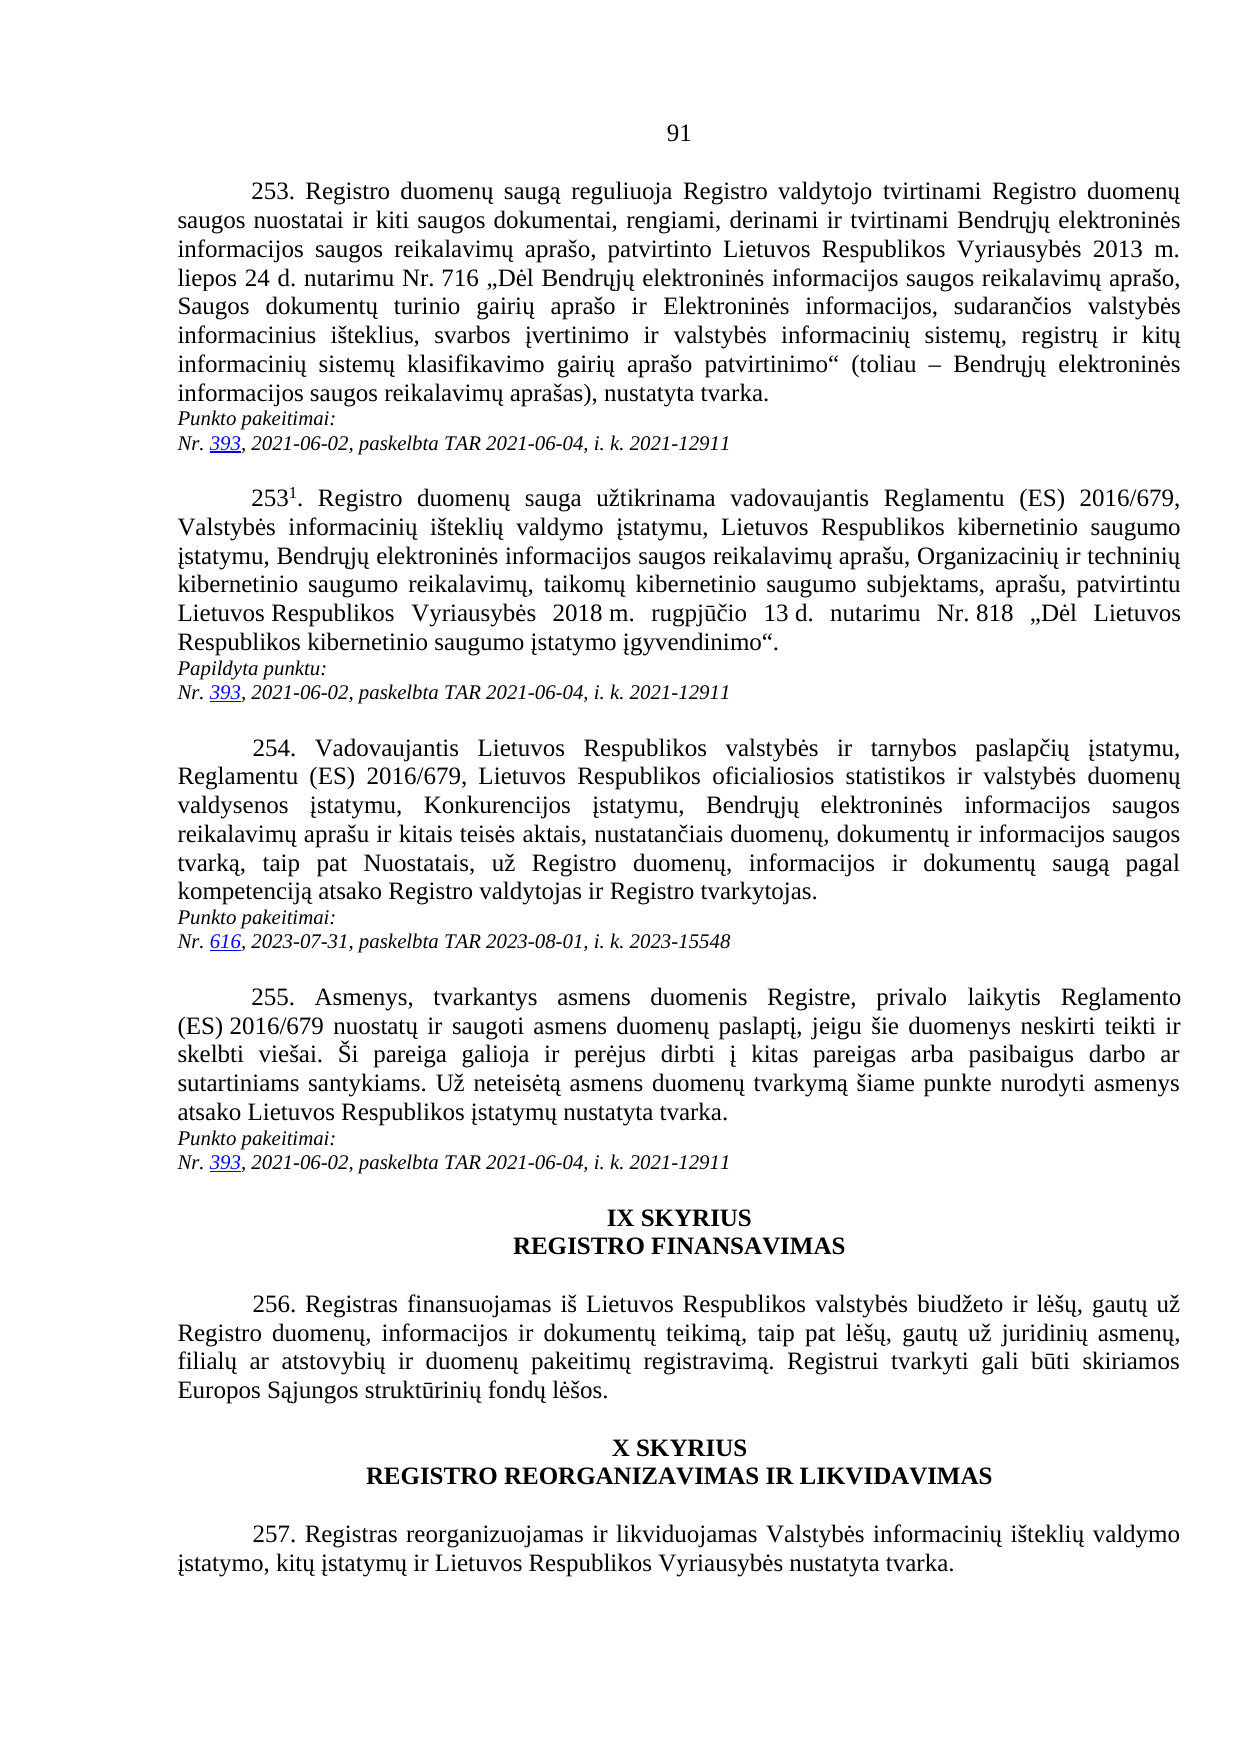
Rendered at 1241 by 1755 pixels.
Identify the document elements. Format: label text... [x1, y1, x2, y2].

text Punkto pakeitimai: [177, 1126, 1181, 1150]
text REGISTRO REORGANIZAVIMAS IR LIKVIDAVIMAS [177, 1461, 1181, 1490]
text Nr. 616, 2023-07-31, paskelbta TAR 2023-08-01, i. k. 2023-15548 [177, 929, 1181, 953]
text 253. Registro duomenų saugą reguliuoja Registro valdytojo tvirtinami Registro duomenų saugos nuostatai ir kiti saugos dokumentai, rengiami, derinami ir tvirtinami Bendrųjų elektroninės informacijos saugos reikalavimų aprašo, patvirtinto Lietuvos Respublikos Vyriausybės 2013 m. liepos 24 d. nutarimu Nr. 716 „Dėl Bendrųjų elektroninės informacijos saugos reikalavimų aprašo, Saugos dokumentų turinio gairių aprašo ir Elektroninės informacijos, sudarančios valstybės informacinius išteklius, svarbos įvertinimo ir valstybės informacinių sistemų, registrų ir kitų informacinių sistemų klasifikavimo gairių aprašo patvirtinimo“ (toliau – Bendrųjų elektroninės informacijos saugos reikalavimų aprašas), nustatyta tvarka. [177, 176, 1181, 406]
text Nr. 393, 2021-06-02, paskelbta TAR 2021-06-04, i. k. 2021-12911 [177, 680, 1181, 704]
text Punkto pakeitimai: [177, 905, 1181, 929]
text Nr. 393, 2021-06-02, paskelbta TAR 2021-06-04, i. k. 2021-12911 [177, 1150, 1181, 1174]
text Punkto pakeitimai: [177, 406, 1181, 430]
text REGISTRO FINANSAVIMAS [177, 1231, 1181, 1260]
text Nr. 393, 2021-06-02, paskelbta TAR 2021-06-04, i. k. 2021-12911 [177, 430, 1181, 454]
text 257. Registras reorganizuojamas ir likviduojamas Valstybės informacinių išteklių valdymo įstatymo, kitų įstatymų ir Lietuvos Respublikos Vyriausybės nustatyta tvarka. [177, 1519, 1181, 1576]
text 255. Asmenys, tvarkantys asmens duomenis Registre, privalo laikytis Reglamento (ES) 2016/679 nuostatų ir saugoti asmens duomenų paslaptį, jeigu šie duomenys neskirti teikti ir skelbti viešai. Ši pareiga galioja ir perėjus dirbti į kitas pareigas arba pasibaigus darbo ar sutartiniams santykiams. Už neteisėtą asmens duomenų tvarkymą šiame punkte nurodyti asmenys atsako Lietuvos Respublikos įstatymų nustatyta tvarka. [177, 982, 1181, 1126]
text X SKYRIUS [177, 1433, 1181, 1461]
text Papildyta punktu: [177, 656, 1181, 680]
text 256. Registras finansuojamas iš Lietuvos Respublikos valstybės biudžeto ir lėšų, gautų už Registro duomenų, informacijos ir dokumentų teikimą, taip pat lėšų, gautų už juridinių asmenų, filialų ar atstovybių ir duomenų pakeitimų registravimą. Registrui tvarkyti gali būti skiriamos Europos Sąjungos struktūrinių fondų lėšos. [177, 1289, 1181, 1404]
text IX SKYRIUS [177, 1203, 1181, 1231]
text 254. Vadovaujantis Lietuvos Respublikos valstybės ir tarnybos paslapčių įstatymu, Reglamentu (ES) 2016/679, Lietuvos Respublikos oficialiosios statistikos ir valstybės duomenų valdysenos įstatymu, Konkurencijos įstatymu, Bendrųjų elektroninės informacijos saugos reikalavimų aprašu ir kitais teisės aktais, nustatančiais duomenų, dokumentų ir informacijos saugos tvarką, taip pat Nuostatais, už Registro duomenų, informacijos ir dokumentų saugą pagal kompetenciją atsako Registro valdytojas ir Registro tvarkytojas. [177, 733, 1181, 905]
text 2531. Registro duomenų sauga užtikrinama vadovaujantis Reglamentu (ES) 2016/679, Valstybės informacinių išteklių valdymo įstatymu, Lietuvos Respublikos kibernetinio saugumo įstatymu, Bendrųjų elektroninės informacijos saugos reikalavimų aprašu, Organizacinių ir techninių kibernetinio saugumo reikalavimų, taikomų kibernetinio saugumo subjektams, aprašu, patvirtintu Lietuvos Respublikos Vyriausybės 2018 m. rugpjūčio 13 d. nutarimu Nr. 818 „Dėl Lietuvos Respublikos kibernetinio saugumo įstatymo įgyvendinimo“. [177, 483, 1181, 656]
